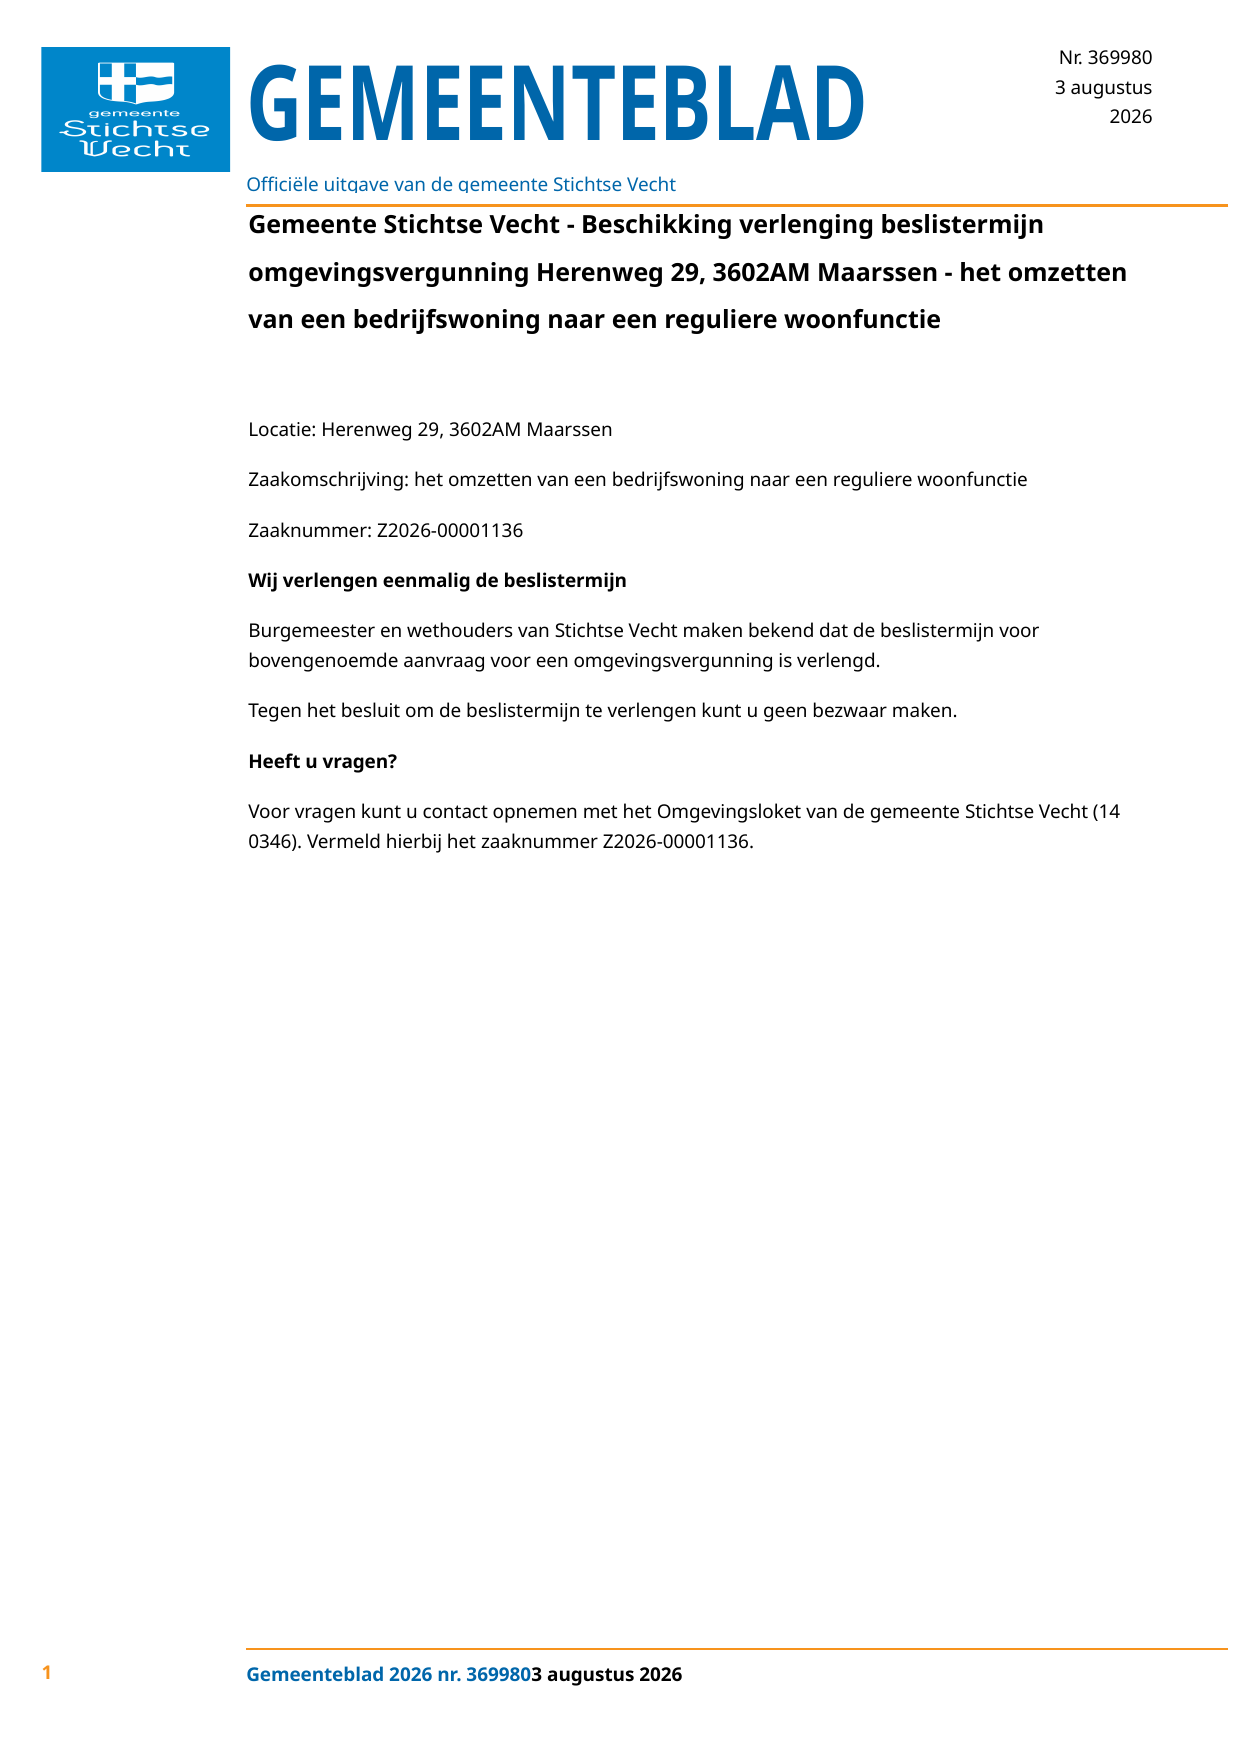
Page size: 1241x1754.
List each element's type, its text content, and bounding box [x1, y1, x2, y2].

text Burgemeester en wethouders van Stichtse Vecht maken bekend dat de beslistermijn voor bovengenoemde aanvraag voor een omgevingsvergunning is verlengd. [248, 618, 1152, 673]
text Heeft u vragen? [248, 748, 1152, 774]
text Locatie: Herenweg 29, 3602AM Maarssen [248, 416, 1152, 442]
text Gemeente Stichtse Vecht - Beschikking verlenging beslistermijn omgevingsvergunning Herenweg 29, 3602AM Maarssen - het omzetten van een bedrijfswoning naar een reguliere woonfunctie [248, 207, 1152, 336]
text Wij verlengen eenmalig de beslistermijn [248, 567, 1152, 593]
picture [137, 63, 174, 103]
text Zaakomschrijving: het omzetten van een bedrijfswoning naar een reguliere woonfunctie [248, 466, 1152, 492]
text Voor vragen kunt u contact opnemen met het Omgevingsloket van de gemeente Stichtse Vecht (14 0346). Vermeld hierbij het zaaknummer Z2026-00001136. [248, 798, 1152, 854]
text Tegen het besluit om de beslistermijn te verlengen kunt u geen bezwaar maken. [248, 698, 1152, 723]
picture [99, 63, 135, 101]
text Zaaknummer: Z2026-00001136 [248, 517, 1152, 542]
